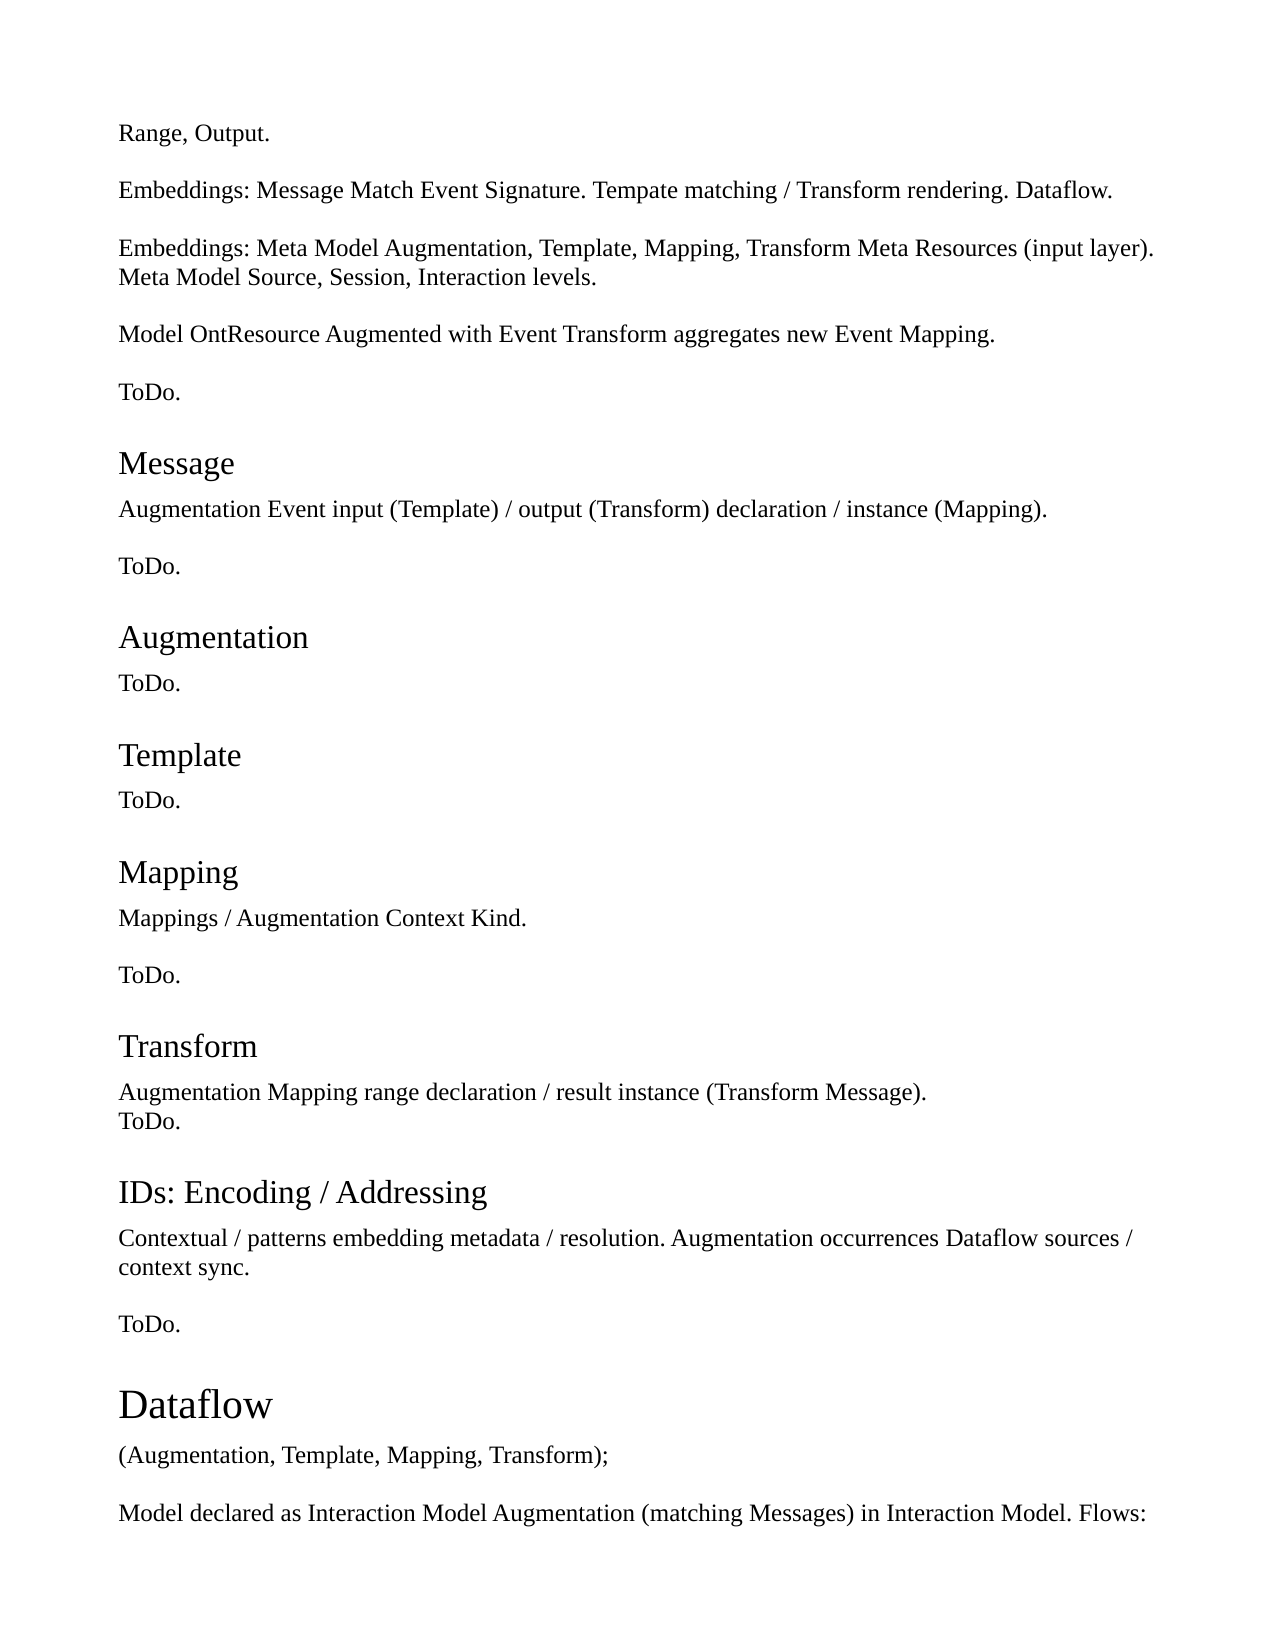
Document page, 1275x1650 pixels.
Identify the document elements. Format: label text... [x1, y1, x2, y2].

text ToDo. [118, 786, 1157, 814]
text Augmentation Event input (Template) / output (Transform) declaration / instance (Mapping). [118, 494, 1157, 523]
text (Augmentation, Template, Mapping, Transform); [118, 1440, 1157, 1469]
subtitle Mapping [118, 852, 1157, 890]
subtitle IDs: Encoding / Addressing [118, 1172, 1157, 1211]
text Augmentation Mapping range declaration / result instance (Transform Message). [118, 1077, 1157, 1106]
subtitle Transform [118, 1026, 1157, 1065]
text Model OntResource Augmented with Event Transform aggregates new Event Mapping. [118, 319, 1157, 348]
subtitle Template [118, 735, 1157, 773]
text Range, Output. [118, 118, 1157, 147]
text ToDo. [118, 377, 1157, 406]
subtitle Dataflow [118, 1380, 1157, 1428]
text ToDo. [118, 668, 1157, 697]
text Model declared as Interaction Model Augmentation (matching Messages) in Interaction Model. Flows: [118, 1498, 1157, 1526]
text ToDo. [118, 551, 1157, 580]
text ToDo. [118, 1106, 1157, 1135]
text ToDo. [118, 960, 1157, 989]
text Embeddings: Message Match Event Signature. Tempate matching / Transform rendering. Dataflow. [118, 176, 1157, 204]
subtitle Message [118, 443, 1157, 481]
text Mappings / Augmentation Context Kind. [118, 903, 1157, 931]
text ToDo. [118, 1309, 1157, 1338]
text Contextual / patterns embedding metadata / resolution. Augmentation occurrences Dataflow sources / context sync. [118, 1223, 1157, 1281]
text Embeddings: Meta Model Augmentation, Template, Mapping, Transform Meta Resources (input layer). Meta Model Source, Session, Interaction levels. [118, 233, 1157, 291]
subtitle Augmentation [118, 618, 1157, 656]
